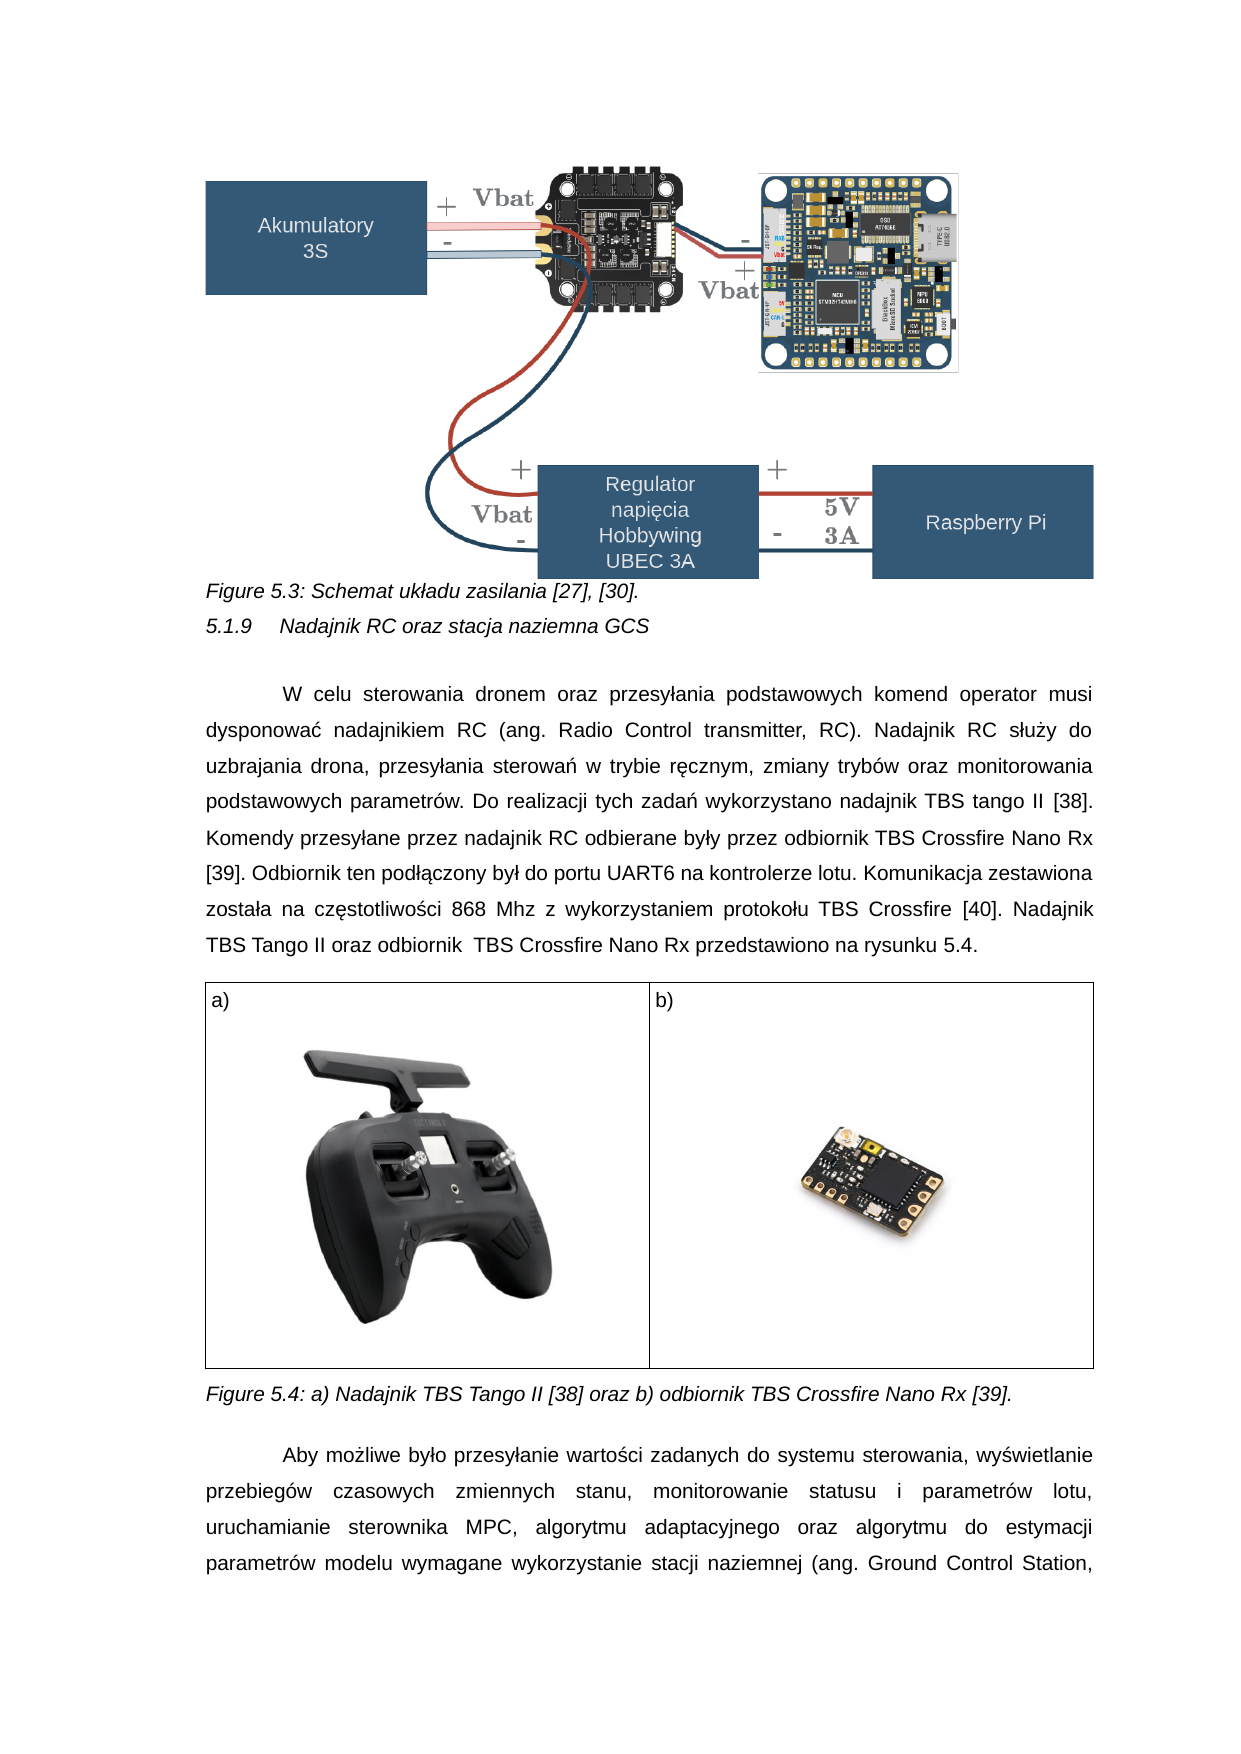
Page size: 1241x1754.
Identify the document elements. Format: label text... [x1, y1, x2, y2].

text Figure 5.4: a) Nadajnik TBS Tango II [38] oraz b) odbiornik TBS Crossfire Nano Rx [39]. [206, 1381, 1093, 1405]
text Figure 5.3: Schemat układu zasilania [27], [30]. [206, 579, 1093, 602]
subtitle [206, 147, 1093, 159]
picture [211, 1023, 644, 1339]
text W celu sterowania dronem oraz przesyłania podstawowych komend operator musi dysponować nadajnikiem RC (ang. Radio Control transmitter, RC). Nadajnik RC służy do uzbrajania drona, przesyłania sterowań w trybie ręcznym, zmiany trybów oraz monitorowania podstawowych parametrów. Do realizacji tych zadań wykorzystano nadajnik TBS tango II [38]. Komendy przesyłane przez nadajnik RC odbierane były przez odbiornik TBS Crossfire Nano Rx [39]. Odbiornik ten podłączony był do portu UART6 na kontrolerze lotu. Komunikacja zestawiona została na częstotliwości 868 Mhz z wykorzystaniem protokołu TBS Crossfire [40]. Nadajnik TBS Tango II oraz odbiornik TBS Crossfire Nano Rx przedstawiono na rysunku 5.4. [206, 682, 1093, 957]
table_cell [650, 1018, 1093, 1368]
table_header b) [650, 983, 1093, 1018]
table_header a) [206, 983, 649, 1018]
picture [713, 1023, 1030, 1340]
picture [205, 159, 1094, 579]
text Aby możliwe było przesyłanie wartości zadanych do systemu sterowania, wyświetlanie przebiegów czasowych zmiennych stanu, monitorowanie statusu i parametrów lotu, uruchamianie sterownika MPC, algorytmu adaptacyjnego oraz algorytmu do estymacji parametrów modelu wymagane wykorzystanie stacji naziemnej (ang. Ground Control Station, [206, 1443, 1093, 1574]
table_cell [206, 1018, 649, 1368]
subtitle Nadajnik RC oraz stacja naziemna GCS [206, 602, 1093, 638]
